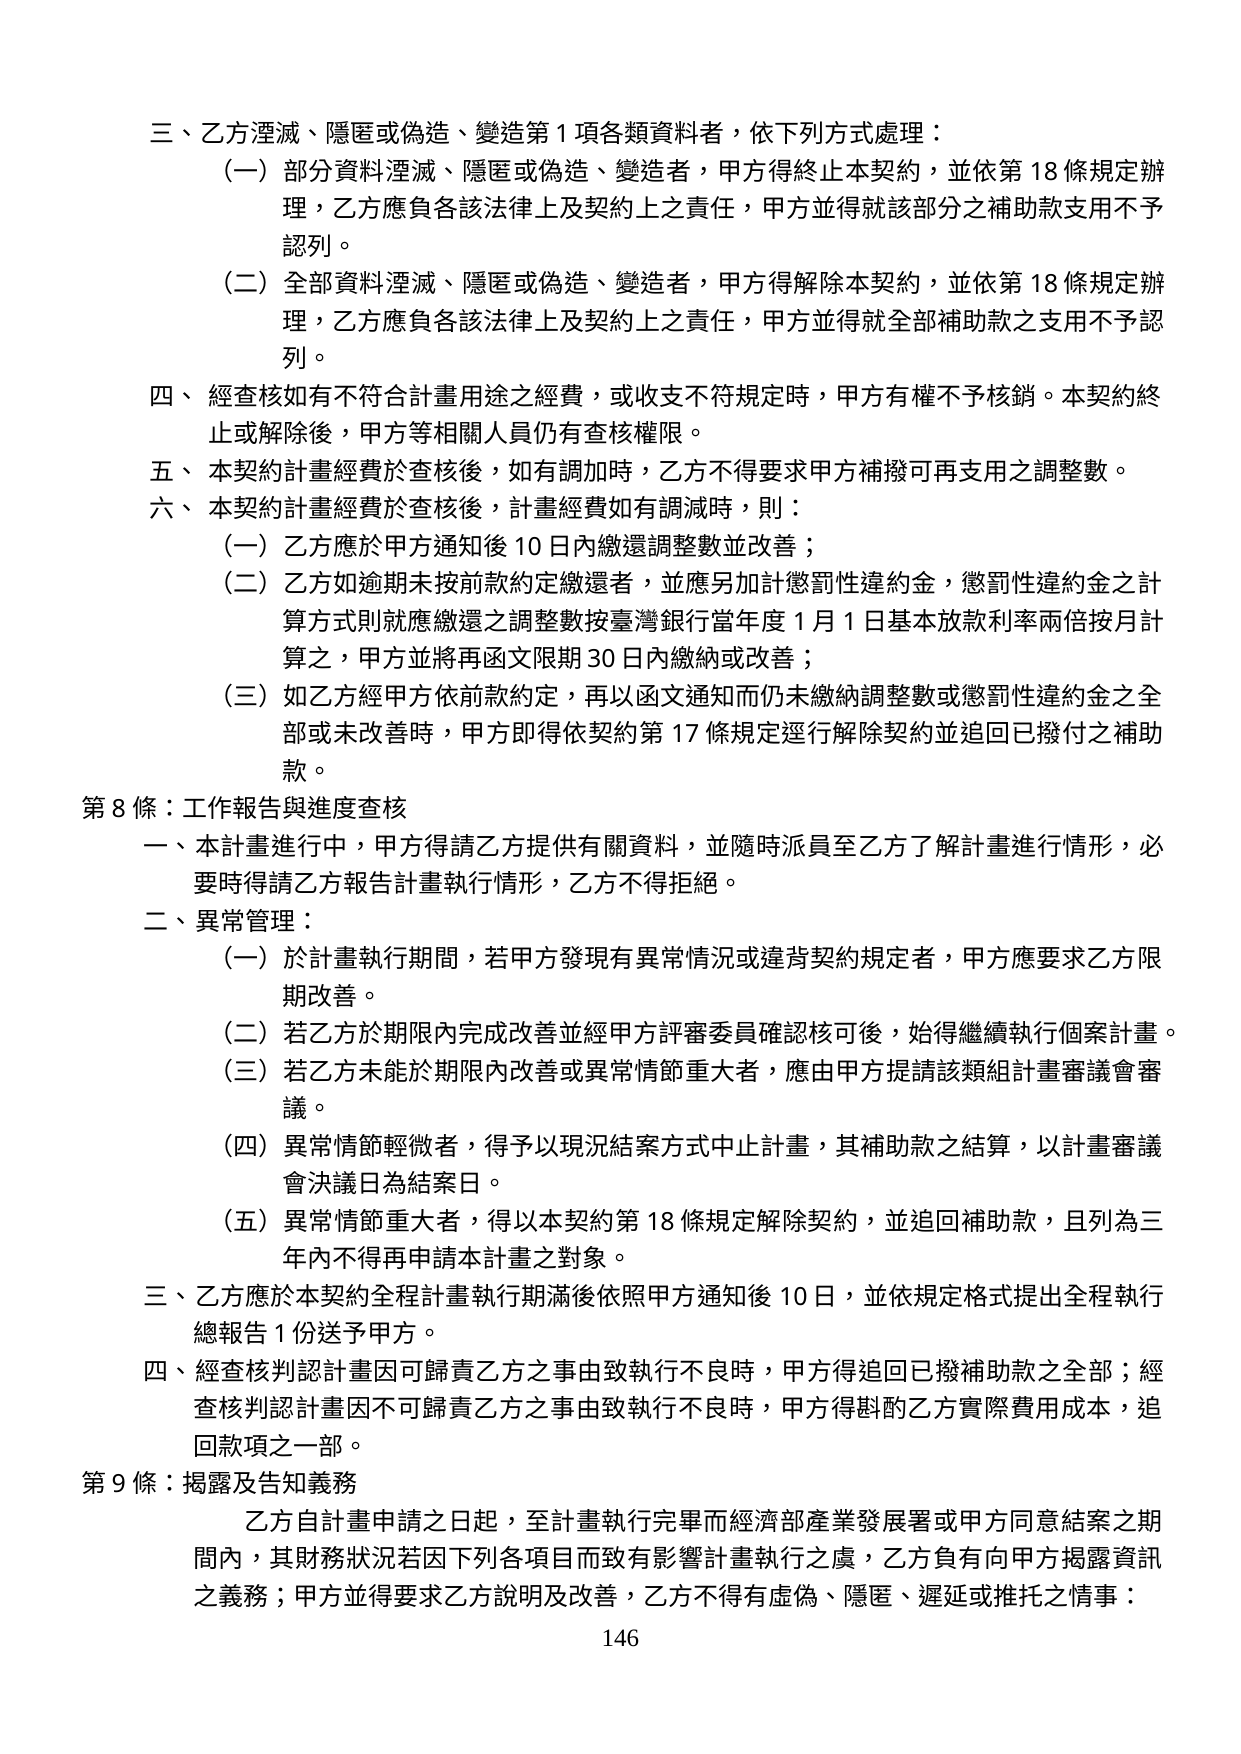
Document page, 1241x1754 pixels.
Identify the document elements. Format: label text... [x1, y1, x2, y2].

list 乙方湮滅、隱匿或偽造、變造第1項各類資料者，依下列方式處理： [149, 112, 1165, 150]
list 異常管理： [143, 900, 1165, 937]
list 部分資料湮滅、隱匿或偽造、變造者，甲方得終止本契約，並依第18條規定辦理，乙方應負各該法律上及契約上之責任，甲方並得就該部分之補助款支用不予認列。 [208, 150, 1165, 262]
text 第 9 條：揭露及告知義務 [81, 1462, 1165, 1500]
list 全部資料湮滅、隱匿或偽造、變造者，甲方得解除本契約，並依第18條規定辦理，乙方應負各該法律上及契約上之責任，甲方並得就全部補助款之支用不予認列。 [208, 262, 1165, 375]
list 經查核如有不符合計畫用途之經費，或收支不符規定時，甲方有權不予核銷。本契約終止或解除後，甲方等相關人員仍有查核權限。 [149, 375, 1165, 450]
list 異常情節重大者，得以本契約第18條規定解除契約，並追回補助款，且列為三年內不得再申請本計畫之對象。 [208, 1200, 1165, 1275]
list 本計畫進行中，甲方得請乙方提供有關資料，並隨時派員至乙方了解計畫進行情形，必要時得請乙方報告計畫執行情形，乙方不得拒絕。 [143, 825, 1165, 900]
list 異常情節輕微者，得予以現況結案方式中止計畫，其補助款之結算，以計畫審議會決議日為結案日。 [208, 1125, 1165, 1200]
list 本契約計畫經費於查核後，計畫經費如有調減時，則： [149, 487, 1165, 525]
list 如乙方經甲方依前款約定，再以函文通知而仍未繳納調整數或懲罰性違約金之全部或未改善時，甲方即得依契約第17條規定逕行解除契約並追回已撥付之補助款。 [208, 675, 1165, 787]
text 第 8 條：工作報告與進度查核 [81, 787, 1165, 825]
list 乙方如逾期未按前款約定繳還者，並應另加計懲罰性違約金，懲罰性違約金之計算方式則就應繳還之調整數按臺灣銀行當年度1月1日基本放款利率兩倍按月計算之，甲方並將再函文限期30日內繳納或改善； [208, 562, 1165, 675]
list 經查核判認計畫因可歸責乙方之事由致執行不良時，甲方得追回已撥補助款之全部；經查核判認計畫因不可歸責乙方之事由致執行不良時，甲方得斟酌乙方實際費用成本，追回款項之一部。 [143, 1350, 1165, 1462]
list 若乙方未能於期限內改善或異常情節重大者，應由甲方提請該類組計畫審議會審議。 [208, 1050, 1165, 1125]
text 乙方自計畫申請之日起，至計畫執行完畢而經濟部產業發展署或甲方同意結案之期間內，其財務狀況若因下列各項目而致有影響計畫執行之虞，乙方負有向甲方揭露資訊之義務；甲方並得要求乙方說明及改善，乙方不得有虛偽、隱匿、遲延或推托之情事： [193, 1500, 1165, 1612]
list 乙方應於甲方通知後10日內繳還調整數並改善； [208, 525, 1165, 562]
list 本契約計畫經費於查核後，如有調加時，乙方不得要求甲方補撥可再支用之調整數。 [149, 450, 1165, 487]
list 於計畫執行期間，若甲方發現有異常情況或違背契約規定者，甲方應要求乙方限期改善。 [208, 937, 1165, 1012]
list 若乙方於期限內完成改善並經甲方評審委員確認核可後，始得繼續執行個案計畫。 [208, 1012, 1165, 1050]
list 乙方應於本契約全程計畫執行期滿後依照甲方通知後10日，並依規定格式提出全程執行總報告1份送予甲方。 [143, 1275, 1165, 1350]
